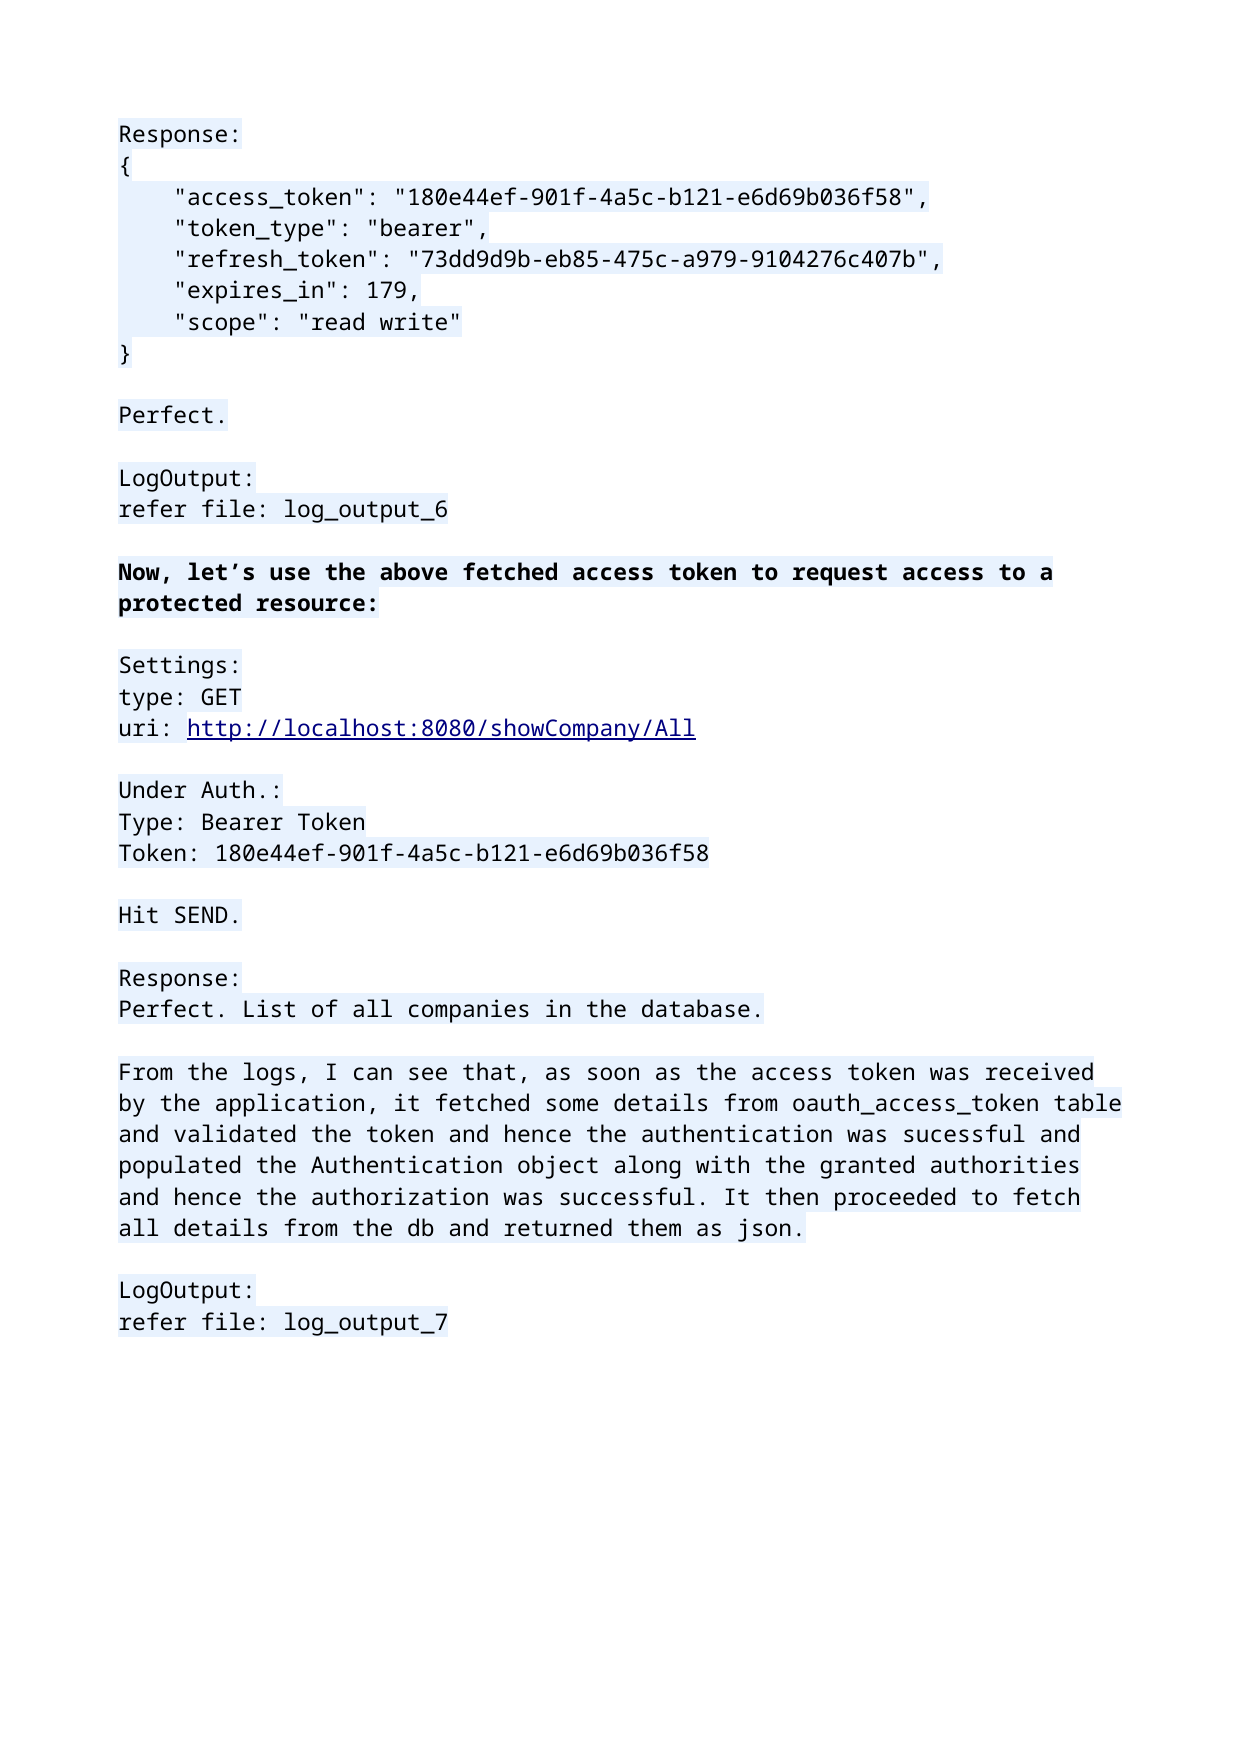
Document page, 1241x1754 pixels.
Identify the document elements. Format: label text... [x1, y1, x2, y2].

text "expires_in": 179, [118, 274, 1122, 306]
text Settings: [118, 649, 1122, 681]
text Type: Bearer Token [118, 806, 1122, 837]
text From the logs, I can see that, as soon as the access token was received by the application, it fetched some details from oauth_access_token table and validated the token and hence the authentication was sucessful and populated the Authentication object along with the granted authorities and hence the authorization was successful. It then proceeded to fetch all details from the db and returned them as json. [118, 1056, 1122, 1243]
text LogOutput: [118, 1274, 1122, 1306]
text "refresh_token": "73dd9d9b-eb85-475c-a979-9104276c407b", [118, 243, 1122, 274]
text Under Auth.: [118, 774, 1122, 806]
text uri: http://localhost:8080/showCompany/All [118, 712, 1122, 743]
text LogOutput: [118, 462, 1122, 493]
text Perfect. List of all companies in the database. [118, 993, 1122, 1024]
text Perfect. [118, 399, 1122, 431]
text refer file: log_output_6 [118, 493, 1122, 524]
text type: GET [118, 681, 1122, 712]
text Token: 180e44ef-901f-4a5c-b121-e6d69b036f58 [118, 837, 1122, 868]
text Hit SEND. [118, 899, 1122, 931]
text } [118, 337, 1122, 368]
text "token_type": "bearer", [118, 212, 1122, 243]
text Response: [118, 962, 1122, 993]
text { [118, 149, 1122, 181]
text Response: [118, 118, 1122, 149]
text "access_token": "180e44ef-901f-4a5c-b121-e6d69b036f58", [118, 181, 1122, 212]
text refer file: log_output_7 [118, 1306, 1122, 1337]
text Now, let’s use the above fetched access token to request access to a protected resource: [118, 556, 1122, 618]
text "scope": "read write" [118, 306, 1122, 337]
